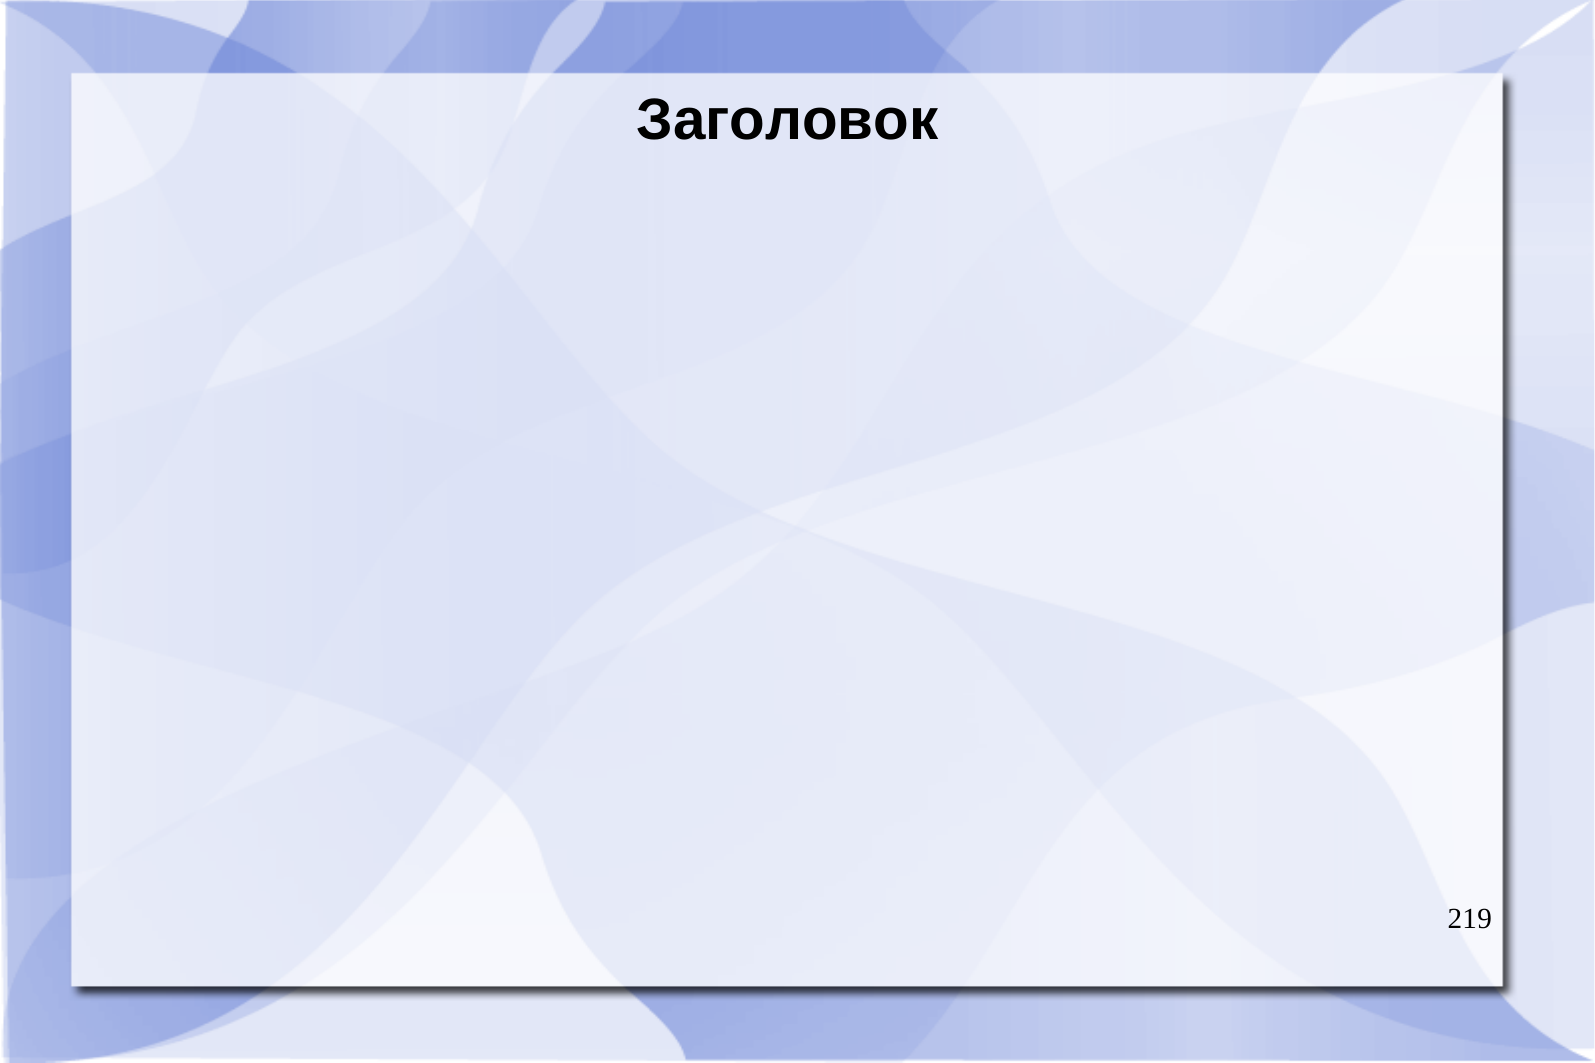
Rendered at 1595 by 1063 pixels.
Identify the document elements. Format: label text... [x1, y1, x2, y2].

picture [0, 0, 1595, 1063]
title Заголовок [75, 75, 1501, 164]
